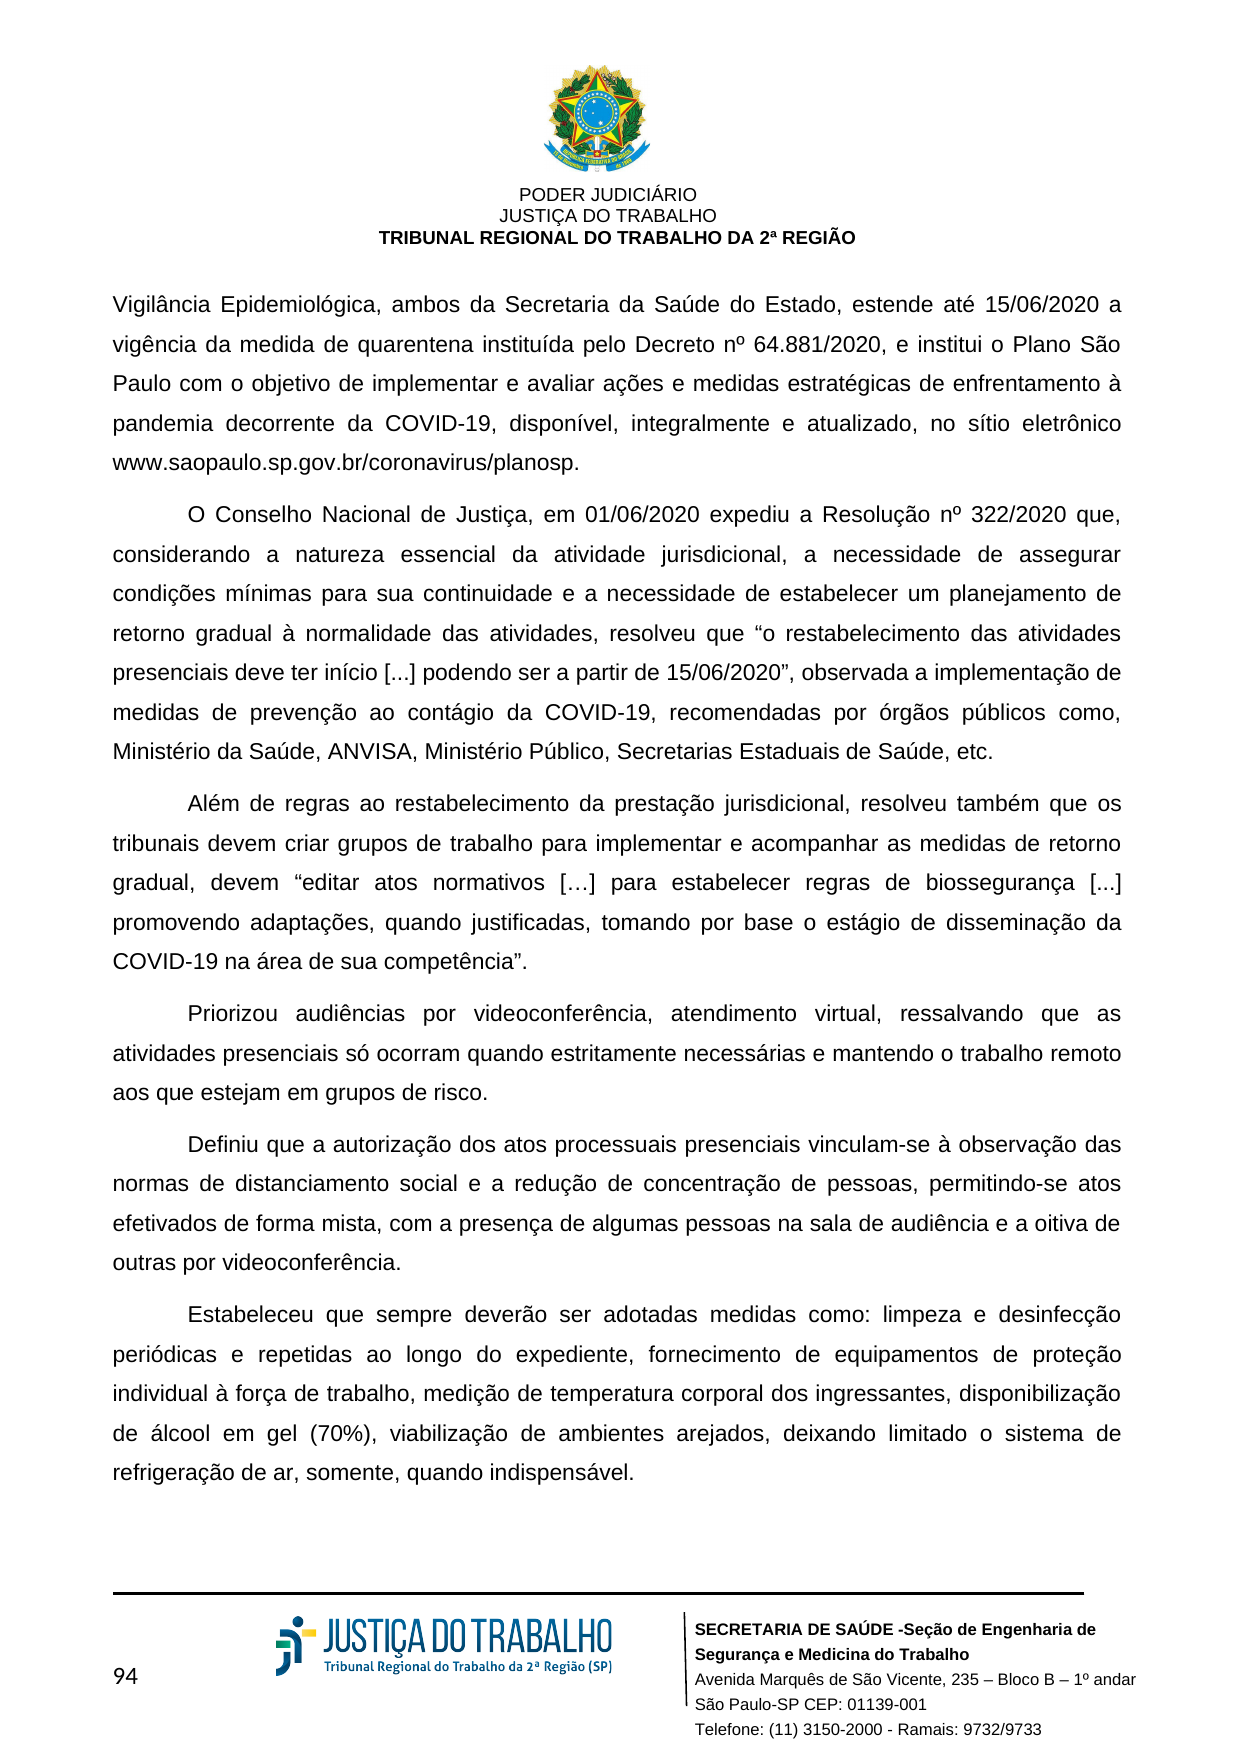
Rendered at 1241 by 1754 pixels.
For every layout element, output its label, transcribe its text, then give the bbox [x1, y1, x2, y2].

text O Conselho Nacional de Justiça, em 01/06/2020 expediu a Resolução nº 322/2020 que, considerando a natureza essencial da atividade jurisdicional, a necessidade de assegurar condições mínimas para sua continuidade e a necessidade de estabelecer um planejamento de retorno gradual à normalidade das atividades, resolveu que “o restabelecimento das atividades presenciais deve ter início [...] podendo ser a partir de 15/06/2020”, observada a implementação de medidas de prevenção ao contágio da COVID-19, recomendadas por órgãos públicos como, Ministério da Saúde, ANVISA, Ministério Público, Secretarias Estaduais de Saúde, etc. [112, 501, 1122, 764]
text Além de regras ao restabelecimento da prestação jurisdicional, resolveu também que os tribunais devem criar grupos de trabalho para implementar e acompanhar as medidas de retorno gradual, devem “editar atos normativos […] para estabelecer regras de biossegurança [...] promovendo adaptações, quando justificadas, tomando por base o estágio de disseminação da COVID-19 na área de sua competência”. [112, 790, 1122, 974]
picture [276, 1616, 612, 1676]
picture [543, 65, 650, 172]
text Vigilância Epidemiológica, ambos da Secretaria da Saúde do Estado, estende até 15/06/2020 a vigência da medida de quarentena instituída pelo Decreto nº 64.881/2020, e institui o Plano São Paulo com o objetivo de implementar e avaliar ações e medidas estratégicas de enfrentamento à pandemia decorrente da COVID-19, disponível, integralmente e atualizado, no sítio eletrônico www.saopaulo.sp.gov.br/coronavirus/planosp. [112, 291, 1122, 476]
text Definiu que a autorização dos atos processuais presenciais vinculam-se à observação das normas de distanciamento social e a redução de concentração de pessoas, permitindo-se atos efetivados de forma mista, com a presença de algumas pessoas na sala de audiência e a oitiva de outras por videoconferência. [112, 1131, 1122, 1276]
text Priorizou audiências por videoconferência, atendimento virtual, ressalvando que as atividades presenciais só ocorram quando estritamente necessárias e mantendo o trabalho remoto aos que estejam em grupos de risco. [112, 1000, 1122, 1105]
text Estabeleceu que sempre deverão ser adotadas medidas como: limpeza e desinfecção periódicas e repetidas ao longo do expediente, fornecimento de equipamentos de proteção individual à força de trabalho, medição de temperatura corporal dos ingressantes, disponibilização de álcool em gel (70%), viabilização de ambientes arejados, deixando limitado o sistema de refrigeração de ar, somente, quando indispensável. [112, 1301, 1122, 1486]
